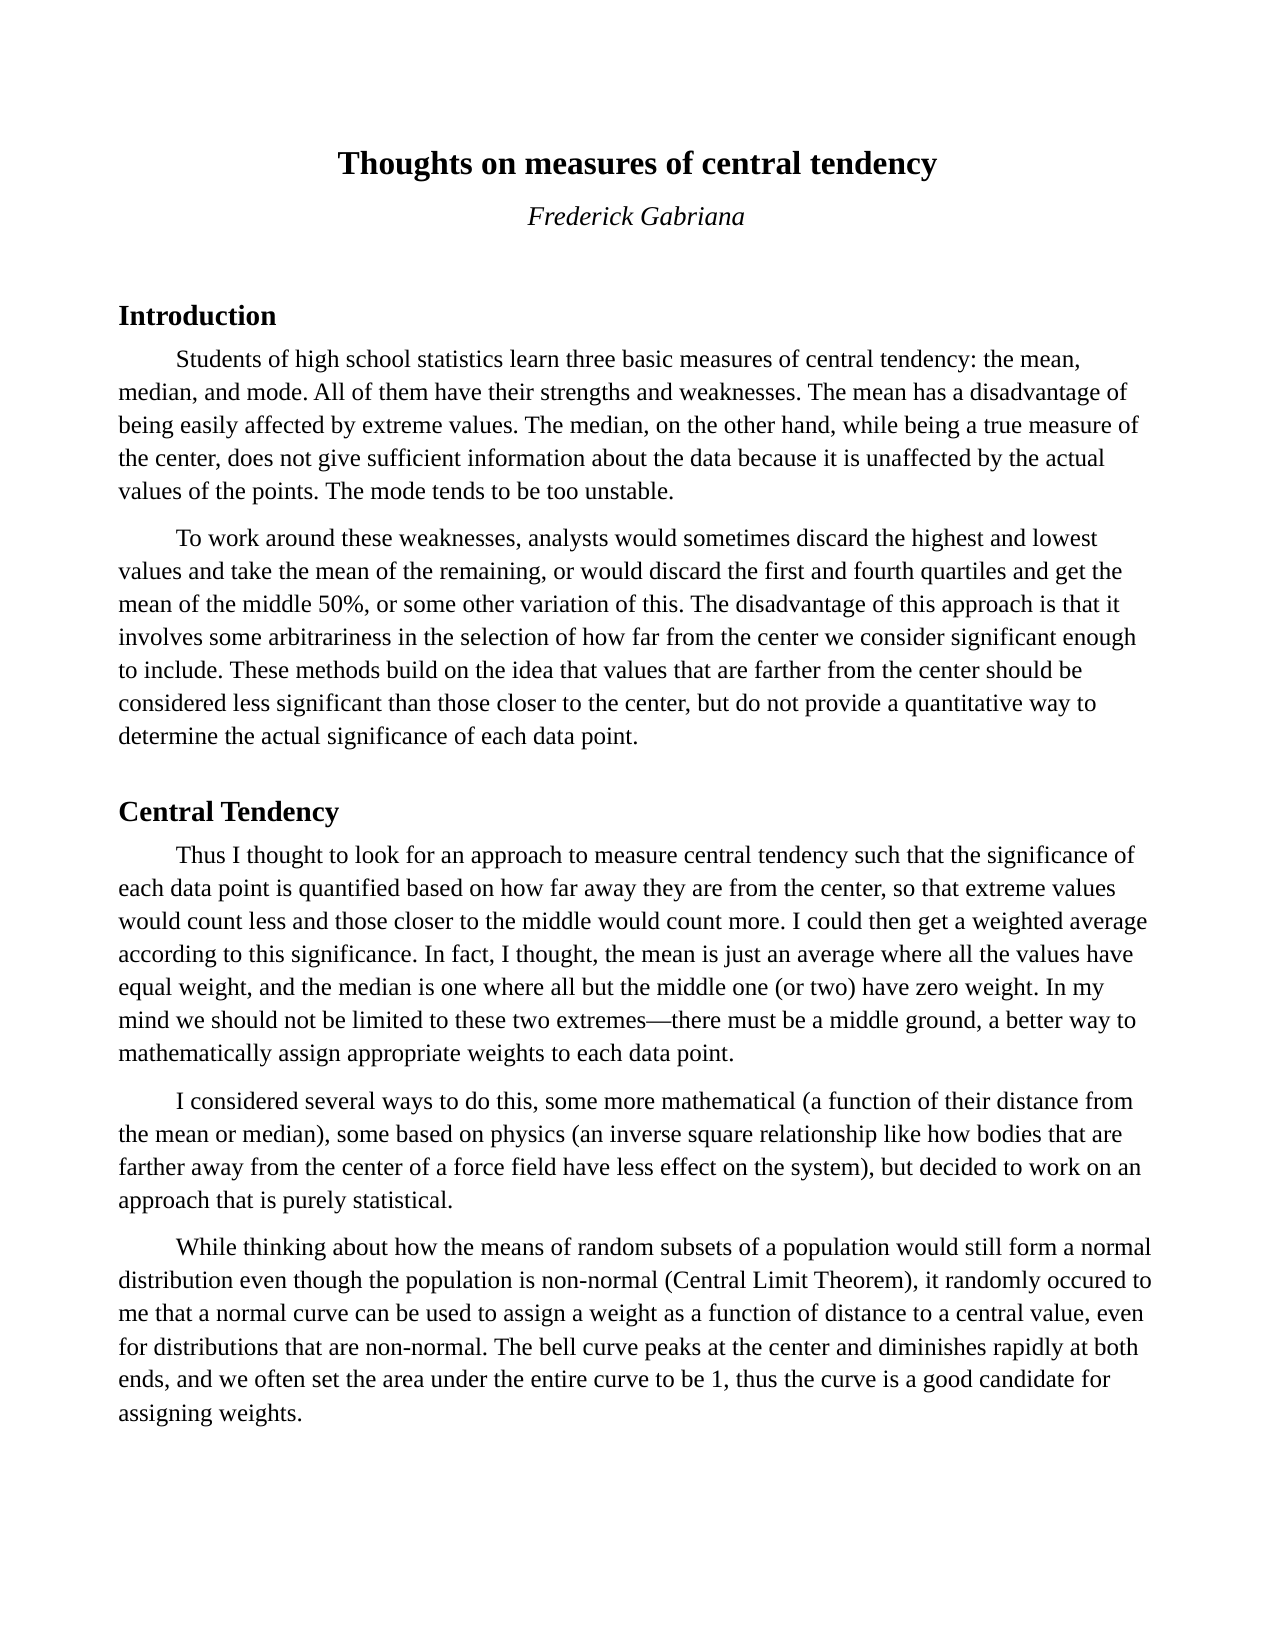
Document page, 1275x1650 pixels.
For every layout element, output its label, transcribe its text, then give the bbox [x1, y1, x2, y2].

subtitle Introduction [118, 298, 1157, 331]
text Thus I thought to look for an approach to measure central tendency such that the significance of each data point is quantified based on how far away they are from the center, so that extreme values would count less and those closer to the middle would count more. I could then get a weighted average according to this significance. In fact, I thought, the mean is just an average where all the values have equal weight, and the median is one where all but the middle one (or two) have zero weight. In my mind we should not be limited to these two extremes—there must be a middle ground, a better way to mathematically assign appropriate weights to each data point. [118, 840, 1157, 1067]
text I considered several ways to do this, some more mathematical (a function of their distance from the mean or median), some based on physics (an inverse square relationship like how bodies that are farther away from the center of a force field have less effect on the system), but decided to work on an approach that is purely statistical. [118, 1086, 1157, 1214]
subtitle Frederick Gabriana [118, 200, 1157, 231]
title Thoughts on measures of central tendency [118, 143, 1157, 181]
text To work around these weaknesses, analysts would sometimes discard the highest and lowest values and take the mean of the remaining, or would discard the first and fourth quartiles and get the mean of the middle 50%, or some other variation of this. The disadvantage of this approach is that it involves some arbitrariness in the selection of how far from the center we consider significant enough to include. These methods build on the idea that values that are farther from the center should be considered less significant than those closer to the center, but do not provide a quantitative way to determine the actual significance of each data point. [118, 523, 1157, 750]
text Students of high school statistics learn three basic measures of central tendency: the mean, median, and mode. All of them have their strengths and weaknesses. The mean has a disadvantage of being easily affected by extreme values. The median, on the other hand, while being a true measure of the center, does not give sufficient information about the data because it is unaffected by the actual values of the points. The mode tends to be too unstable. [118, 344, 1157, 504]
subtitle Central Tendency [118, 794, 1157, 828]
text While thinking about how the means of random subsets of a population would still form a normal distribution even though the population is non-normal (Central Limit Theorem), it randomly occured to me that a normal curve can be used to assign a weight as a function of distance to a central value, even for distributions that are non-normal. The bell curve peaks at the center and diminishes rapidly at both ends, and we often set the area under the entire curve to be 1, thus the curve is a good candidate for assigning weights. [118, 1232, 1157, 1426]
